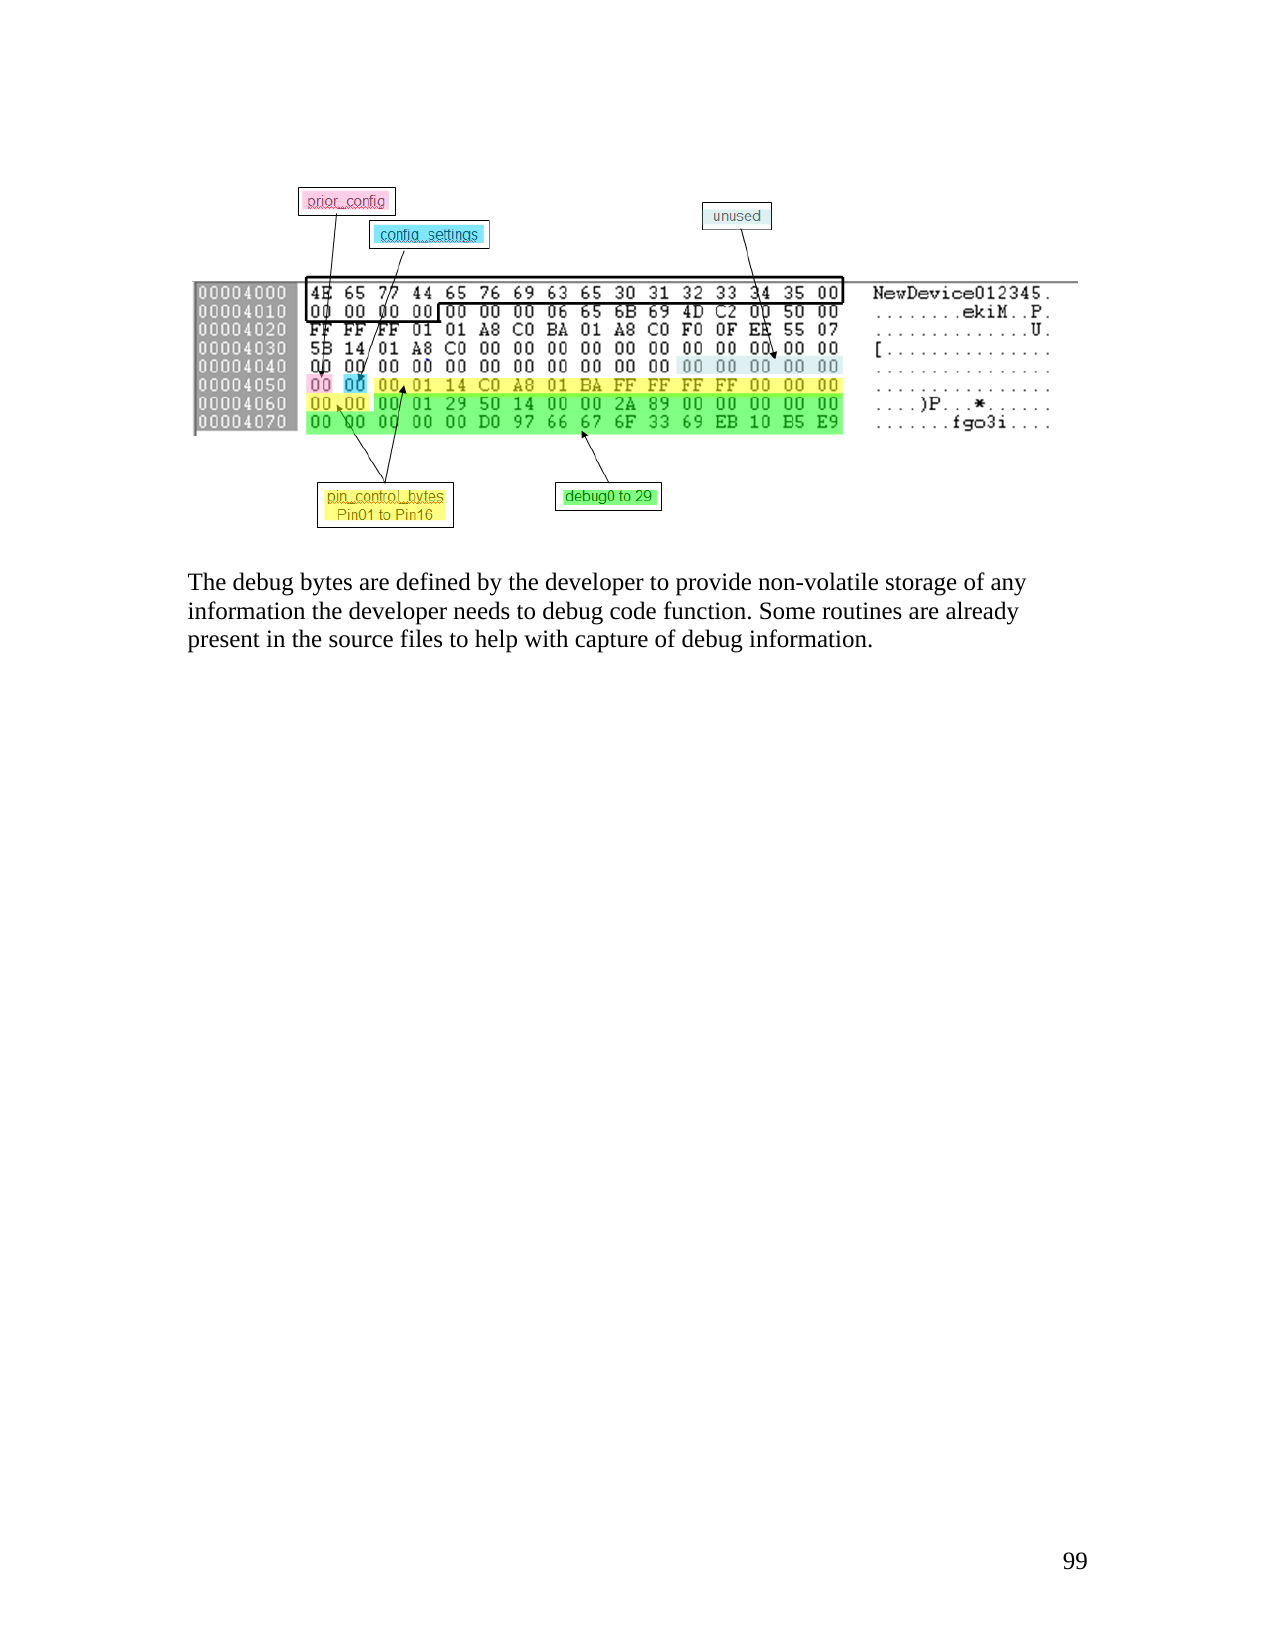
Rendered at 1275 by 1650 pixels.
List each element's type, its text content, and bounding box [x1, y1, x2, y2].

picture [187, 178, 1080, 539]
text The debug bytes are defined by the developer to provide non-volatile storage of any information the developer needs to debug code function. Some routines are already present in the source files to help with capture of debug information. [187, 567, 1087, 653]
